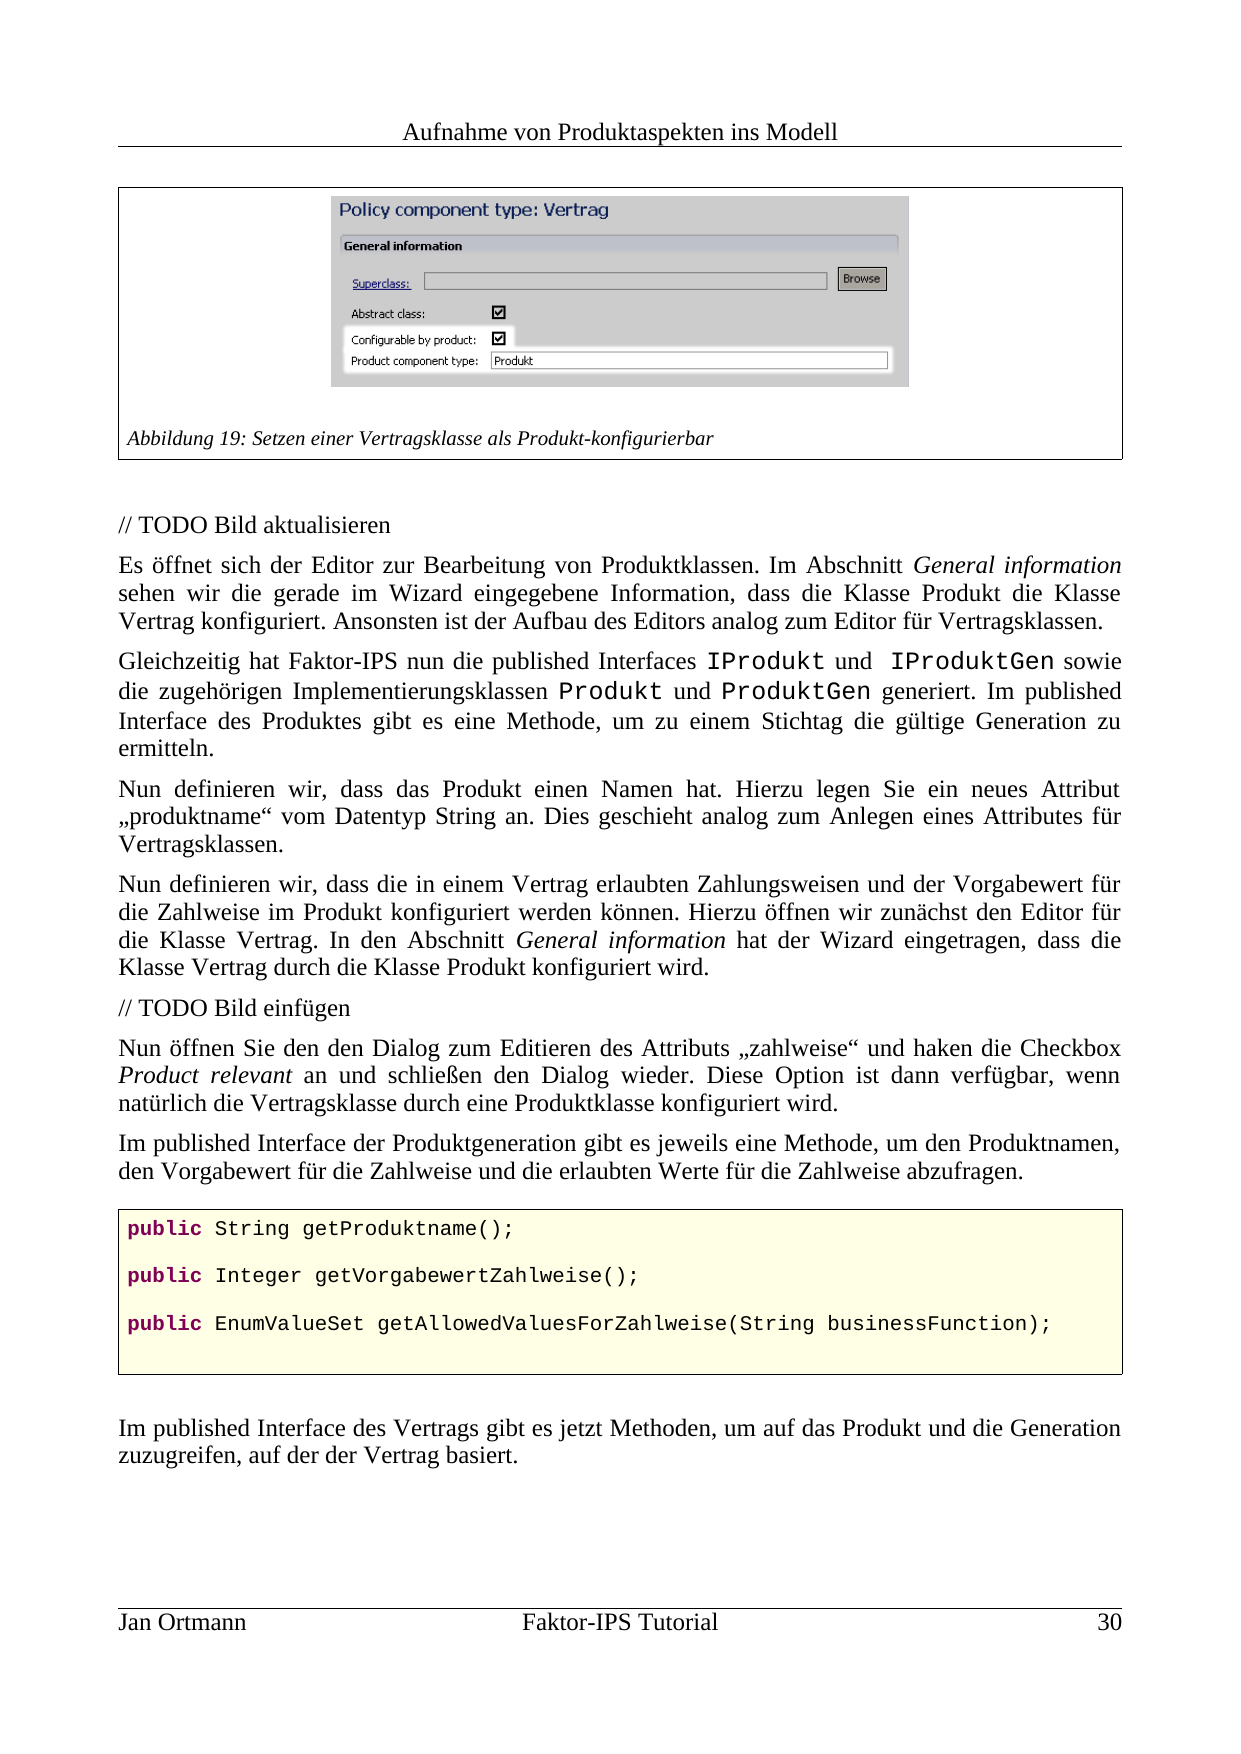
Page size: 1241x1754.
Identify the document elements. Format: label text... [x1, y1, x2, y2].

text public EnumValueSet getAllowedValuesForZahlweise(String businessFunction); [127, 1313, 1113, 1336]
text public String getProduktname(); [127, 1218, 1113, 1242]
text Abbildung 19: Setzen einer Vertragsklasse als Produkt-konfigurierbar [127, 427, 1113, 450]
text Im published Interface des Vertrags gibt es jetzt Methoden, um auf das Produkt und die Generation zuzugreifen, auf der der Vertrag basiert. [118, 1414, 1122, 1469]
text Im published Interface der Produktgeneration gibt es jeweils eine Methode, um den Produktnamen, den Vorgabewert für die Zahlweise und die erlaubten Werte für die Zahlweise abzufragen. [118, 1129, 1122, 1185]
text Es öffnet sich der Editor zur Bearbeitung von Produktklassen. Im Abschnitt General information sehen wir die gerade im Wizard eingegebene Information, dass die Klasse Produkt die Klasse Vertrag konfiguriert. Ansonsten ist der Aufbau des Editors analog zum Editor für Vertragsklassen. [118, 552, 1122, 635]
picture [331, 196, 909, 387]
text Nun öffnen Sie den den Dialog zum Editieren des Attributs „zahlweise“ und haken die Checkbox Product relevant an und schließen den Dialog wieder. Diese Option ist dann verfügbar, wenn natürlich die Vertragsklasse durch eine Produktklasse konfiguriert wird. [118, 1034, 1122, 1117]
text Nun definieren wir, dass das Produkt einen Namen hat. Hierzu legen Sie ein neues Attribut „produktname“ vom Datentyp String an. Dies geschieht analog zum Anlegen eines Attributes für Vertragsklassen. [118, 775, 1122, 858]
text public Integer getVorgabewertZahlweise(); [127, 1266, 1113, 1289]
text // TODO Bild einfügen [118, 994, 1122, 1021]
text Nun definieren wir, dass die in einem Vertrag erlaubten Zahlungsweisen und der Vorgabewert für die Zahlweise im Produkt konfiguriert werden können. Hierzu öffnen wir zunächst den Editor für die Klasse Vertrag. In den Abschnitt General information hat der Wizard eingetragen, dass die Klasse Vertrag durch die Klasse Produkt konfiguriert wird. [118, 870, 1122, 981]
text // TODO Bild aktualisieren [118, 511, 1122, 539]
text Gleichzeitig hat Faktor-IPS nun die published Interfaces IProdukt und IProduktGen sowie die zugehörigen Implementierungsklassen Produkt und ProduktGen generiert. Im published Interface des Produktes gibt es eine Methode, um zu einem Stichtag die gültige Generation zu ermitteln. [118, 647, 1122, 762]
